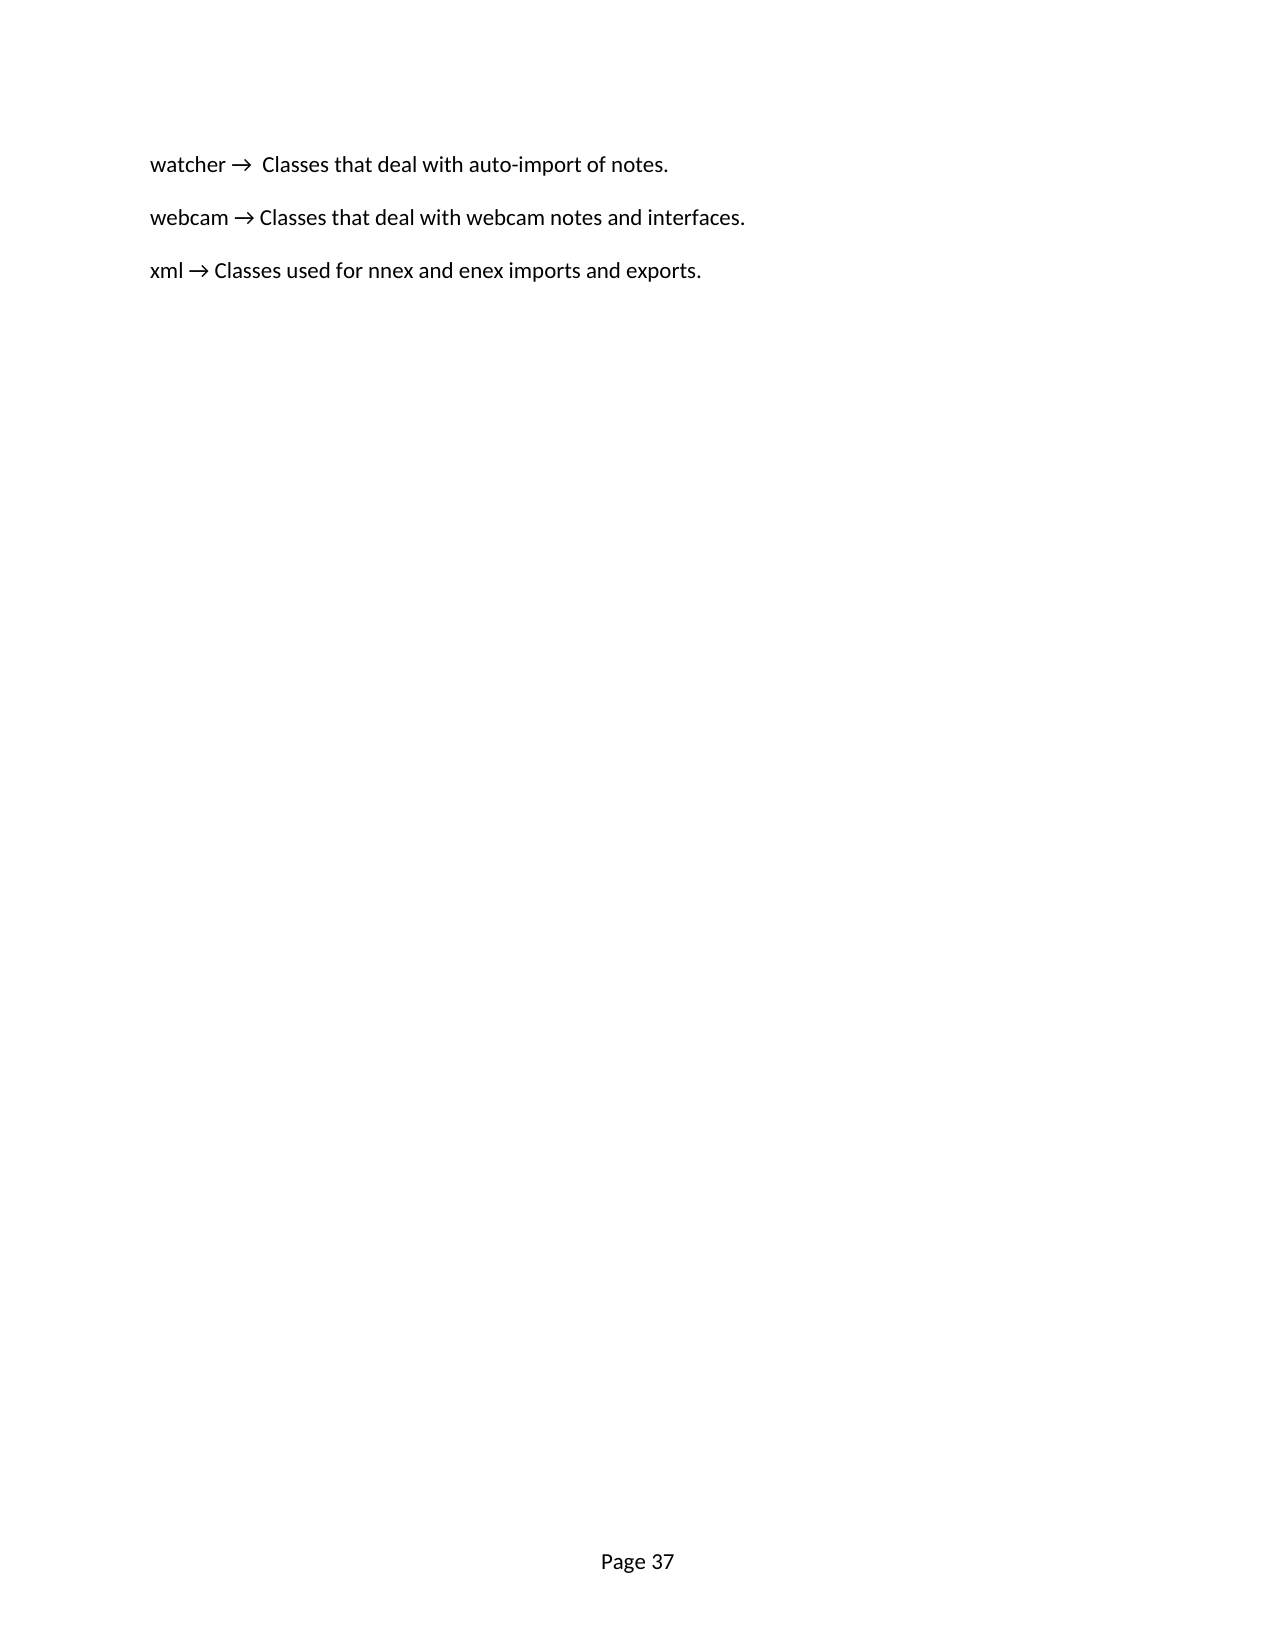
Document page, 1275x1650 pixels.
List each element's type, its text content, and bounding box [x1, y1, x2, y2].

text watcher → Classes that deal with auto-import of notes. [150, 150, 1125, 178]
text webcam → Classes that deal with webcam notes and interfaces. [150, 203, 1125, 231]
text xml → Classes used for nnex and enex imports and exports. [150, 256, 1125, 284]
